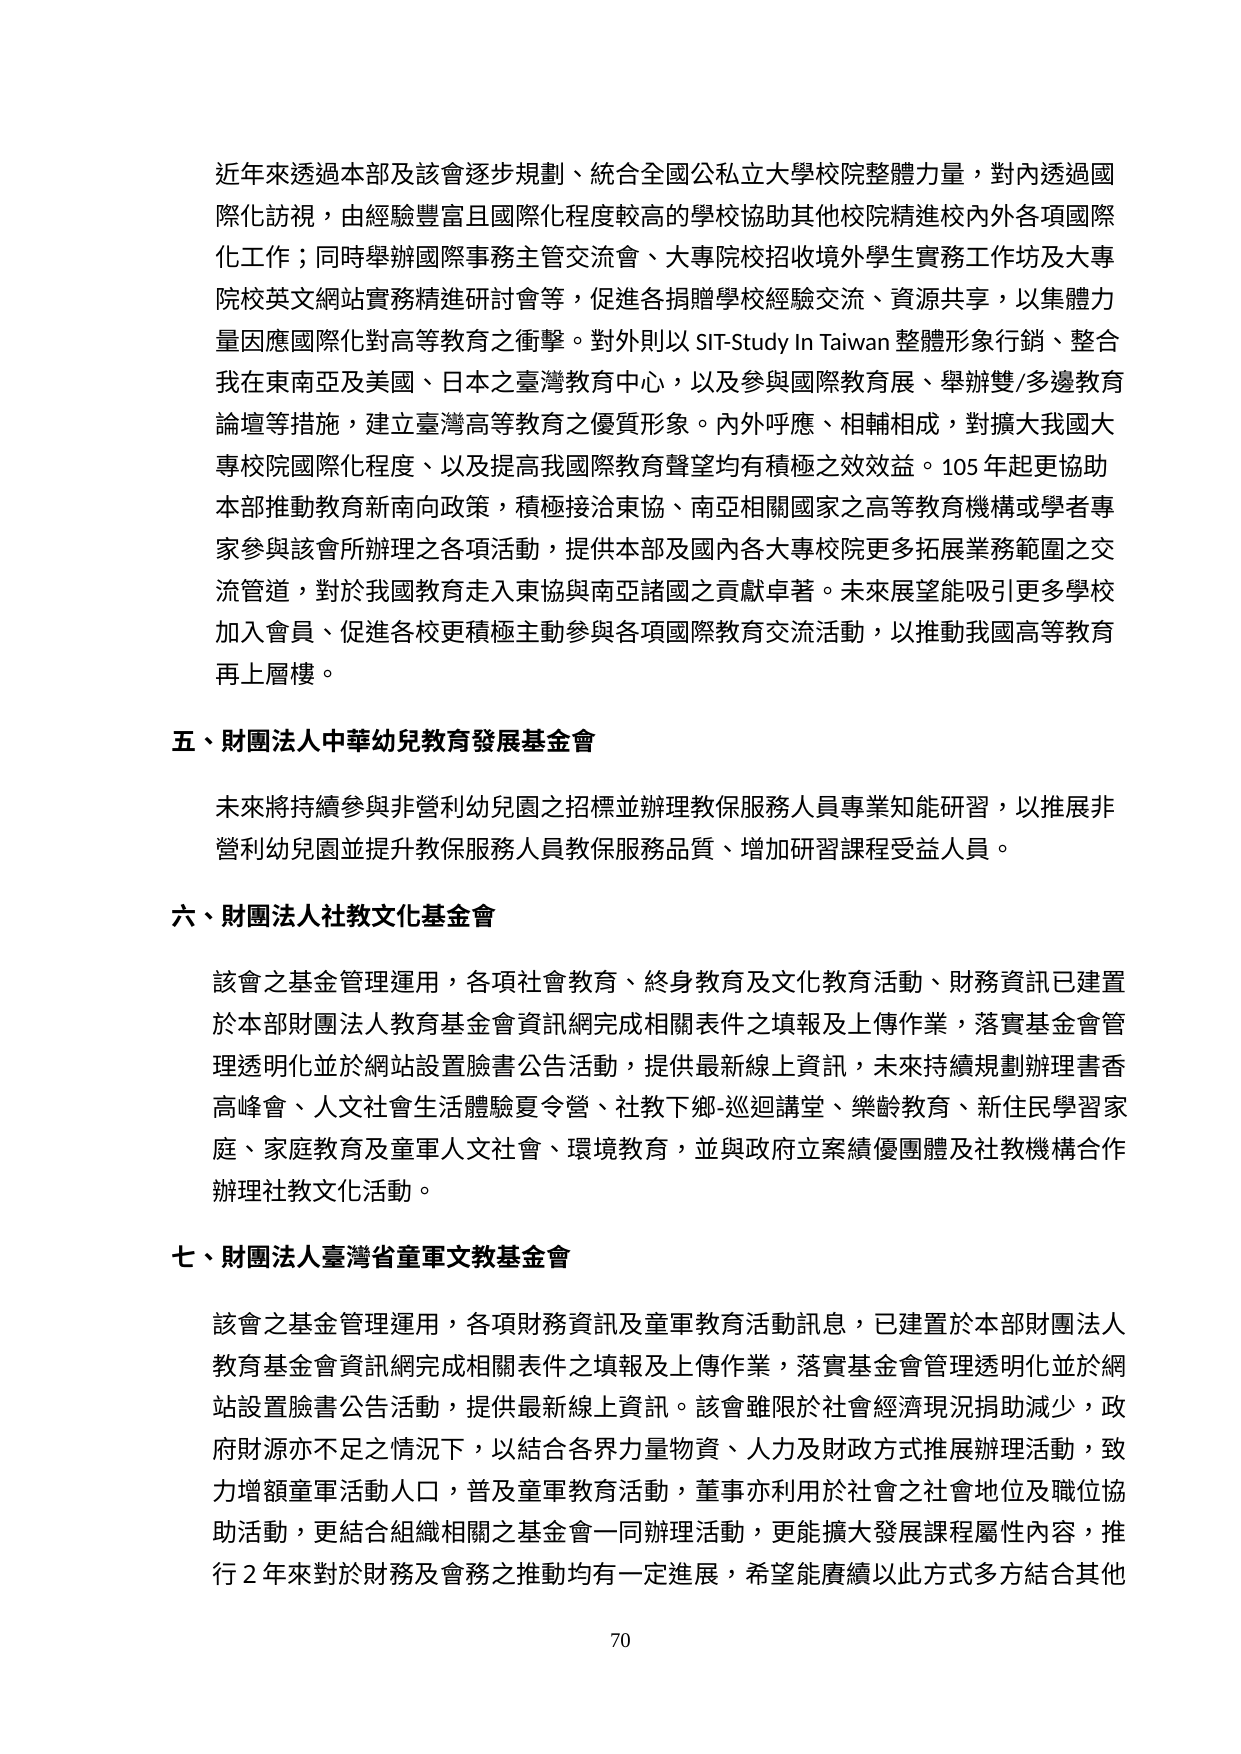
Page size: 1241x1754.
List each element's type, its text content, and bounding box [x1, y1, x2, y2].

list 未來將持續參與非營利幼兒園之招標並辦理教保服務人員專業知能研習，以推展非營利幼兒園並提升教保服務人員教保服務品質、增加研習課程受益人員。 [216, 783, 1128, 867]
list 財團法人中華幼兒教育發展基金會 [171, 717, 1128, 758]
list 財團法人社教文化基金會 [171, 892, 1128, 933]
text 該會之基金管理運用，各項社會教育、終身教育及文化教育活動、財務資訊已建置於本部財團法人教育基金會資訊網完成相關表件之填報及上傳作業，落實基金會管理透明化並於網站設置臉書公告活動，提供最新線上資訊，未來持續規劃辦理書香高峰會、人文社會生活體驗夏令營、社教下鄉-巡迴講堂、樂齡教育、新住民學習家庭、家庭教育及童軍人文社會、環境教育，並與政府立案績優團體及社教機構合作辦理社教文化活動。 [212, 958, 1128, 1208]
list 財團法人臺灣省童軍文教基金會 [171, 1233, 1128, 1275]
list 近年來透過本部及該會逐步規劃、統合全國公私立大學校院整體力量，對內透過國際化訪視，由經驗豐富且國際化程度較高的學校協助其他校院精進校內外各項國際化工作；同時舉辦國際事務主管交流會、大專院校招收境外學生實務工作坊及大專院校英文網站實務精進研討會等，促進各捐贈學校經驗交流、資源共享，以集體力量因應國際化對高等教育之衝擊。對外則以SIT-Study In Taiwan整體形象行銷、整合我在東南亞及美國、日本之臺灣教育中心，以及參與國際教育展、舉辦雙/多邊教育論壇等措施，建立臺灣高等教育之優質形象。內外呼應、相輔相成，對擴大我國大專校院國際化程度、以及提高我國際教育聲望均有積極之效效益。105年起更協助本部推動教育新南向政策，積極接洽東協、南亞相關國家之高等教育機構或學者專家參與該會所辦理之各項活動，提供本部及國內各大專校院更多拓展業務範圍之交流管道，對於我國教育走入東協與南亞諸國之貢獻卓著。未來展望能吸引更多學校加入會員、促進各校更積極主動參與各項國際教育交流活動，以推動我國高等教育再上層樓。 [216, 150, 1128, 692]
text 該會之基金管理運用，各項財務資訊及童軍教育活動訊息，已建置於本部財團法人教育基金會資訊網完成相關表件之填報及上傳作業，落實基金會管理透明化並於網站設置臉書公告活動，提供最新線上資訊。該會雖限於社會經濟現況捐助減少，政府財源亦不足之情況下，以結合各界力量物資、人力及財政方式推展辦理活動，致力增額童軍活動人口，普及童軍教育活動，董事亦利用於社會之社會地位及職位協助活動，更結合組織相關之基金會一同辦理活動，更能擴大發展課程屬性內容，推行2年來對於財務及會務之推動均有一定進展，希望能賡續以此方式多方結合其他 [212, 1300, 1128, 1592]
